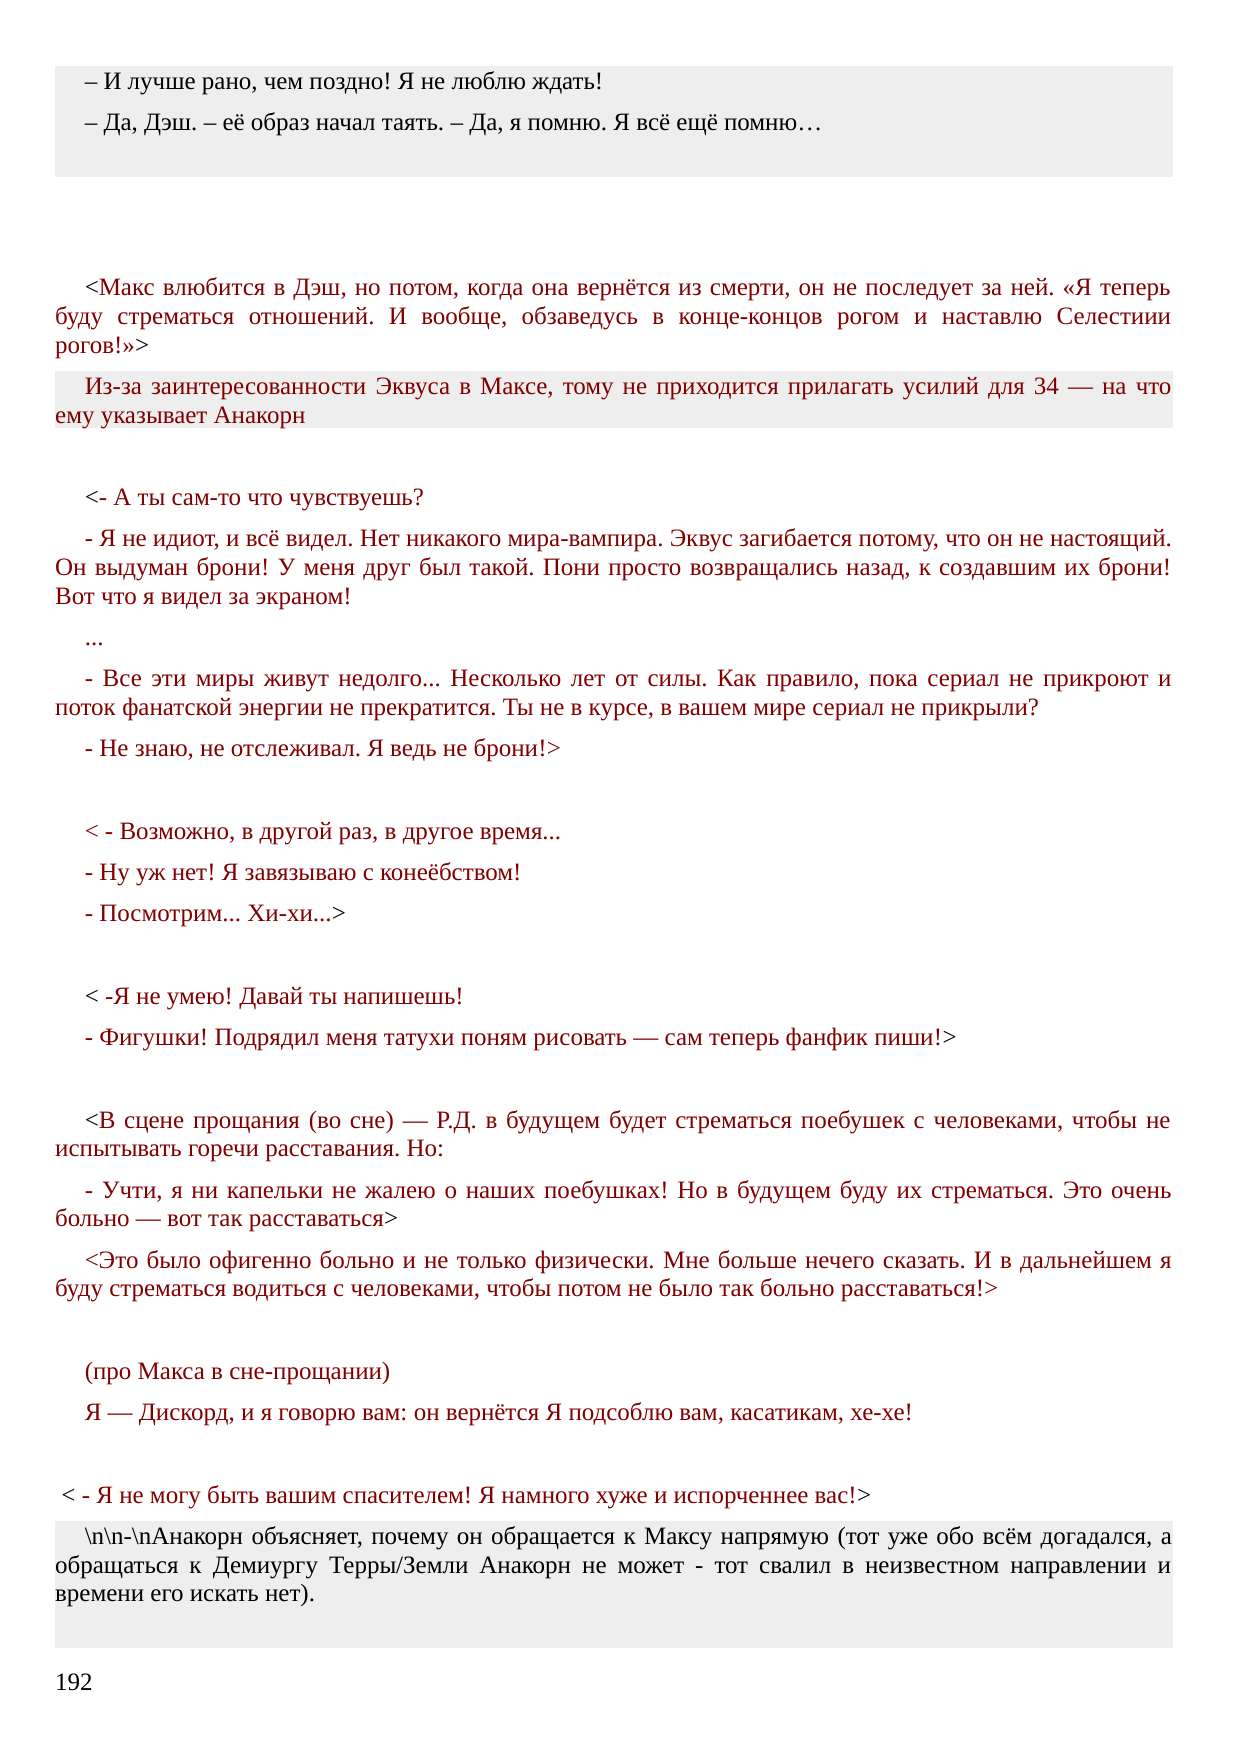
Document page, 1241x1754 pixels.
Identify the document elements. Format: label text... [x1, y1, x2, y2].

text < - Возможно, в другой раз, в другое время... [55, 816, 1173, 845]
text ... [55, 622, 1173, 651]
text \n\n-\nАнакорн объясняет, почему он обращается к Максу напрямую (тот уже обо всём догадался, а обращаться к Демиургу Терры/Земли Анакорн не может - тот свалил в неизвестном направлении и времени его искать нет). [55, 1521, 1173, 1607]
text - Я не идиот, и всё видел. Нет никакого мира-вампира. Эквус загибается потому, что он не настоящий. Он выдуман брони! У меня друг был такой. Пони просто возвращались назад, к создавшим их брони! Вот что я видел за экраном! [55, 523, 1173, 610]
text - Учти, я ни капельки не жалею о наших поебушках! Но в будущем буду их стрематься. Это очень больно — вот так расставаться> [55, 1175, 1173, 1232]
text <- А ты сам-то что чувствуешь? [55, 482, 1173, 511]
text Из-за заинтересованности Эквуса в Максе, тому не приходится прилагать усилий для 34 — на что ему указывает Анакорн [55, 371, 1173, 428]
text - Не знаю, не отслеживал. Я ведь не брони!> [55, 733, 1173, 762]
text Я — Дискорд, и я говорю вам: он вернётся Я подсоблю вам, касатикам, хе-хе! [55, 1397, 1173, 1426]
text <Это было офигенно больно и не только физически. Мне больше нечего сказать. И в дальнейшем я буду стрематься водиться с человеками, чтобы потом не было так больно расставаться!> [55, 1245, 1173, 1302]
text - Все эти миры живут недолго... Несколько лет от силы. Как правило, пока сериал не прикроют и поток фанатской энергии не прекратится. Ты не в курсе, в вашем мире сериал не прикрыли? [55, 663, 1173, 721]
text - Ну уж нет! Я завязываю с конеёбством! [55, 857, 1173, 886]
text <В сцене прощания (во сне) — Р.Д. в будущем будет стрематься поебушек с человеками, чтобы не испытывать горечи расставания. Но: [55, 1105, 1173, 1162]
text - Фигушки! Подрядил меня татухи поням рисовать — сам теперь фанфик пиши!> [55, 1022, 1173, 1051]
text (про Макса в сне-прощании) [55, 1356, 1173, 1385]
text < -Я не умею! Давай ты напишешь! [55, 981, 1173, 1010]
text - Посмотрим... Хи-хи...> [55, 898, 1173, 927]
text < - Я не могу быть вашим спасителем! Я намного хуже и испорченнее вас!> [55, 1480, 1173, 1508]
text – И лучше рано, чем поздно! Я не люблю ждать! [55, 66, 1173, 95]
text <Макс влюбится в Дэш, но потом, когда она вернётся из смерти, он не последует за ней. «Я теперь буду стрематься отношений. И вообще, обзаведусь в конце-концов рогом и наставлю Селестиии рогов!»> [55, 272, 1173, 358]
text – Да, Дэш. – её образ начал таять. – Да, я помню. Я всё ещё помню… [55, 107, 1173, 136]
